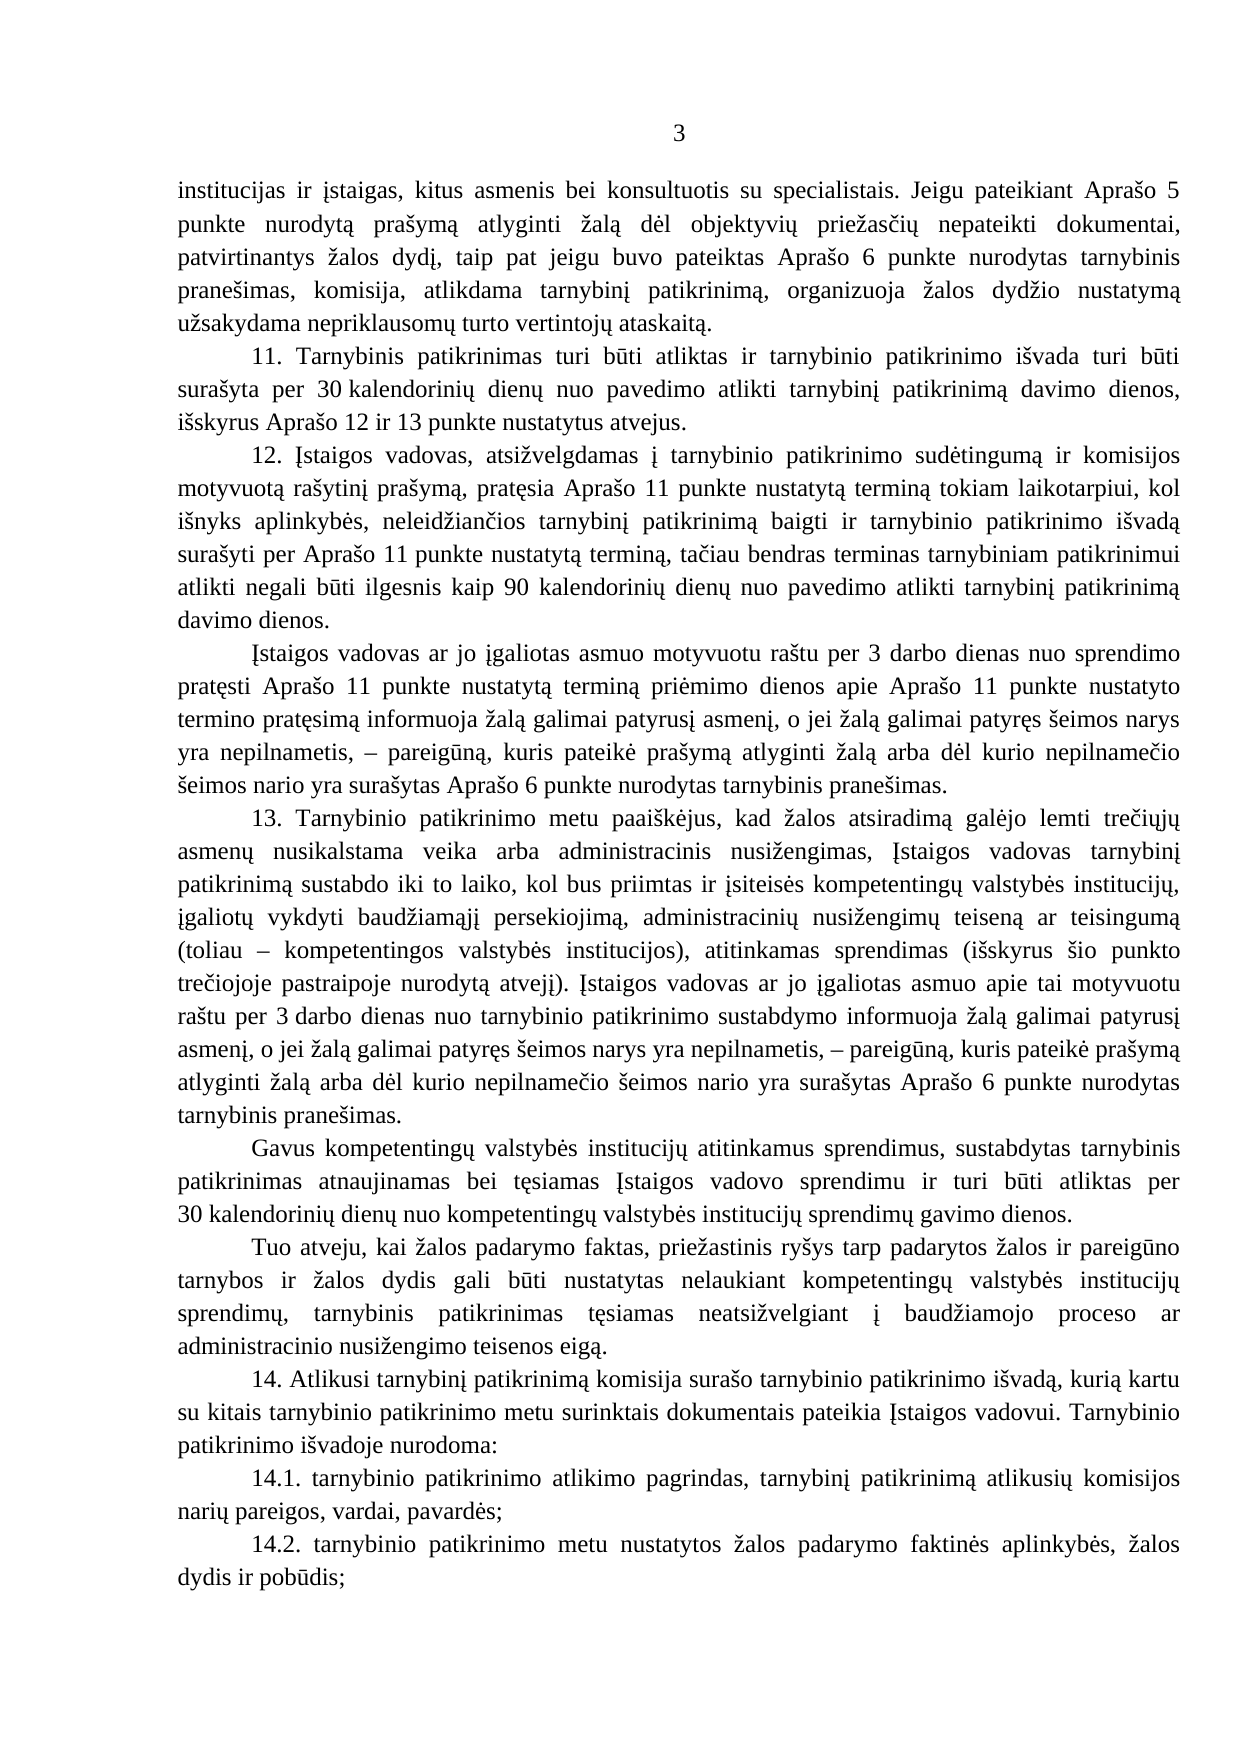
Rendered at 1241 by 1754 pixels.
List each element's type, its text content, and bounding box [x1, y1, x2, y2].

text Įstaigos vadovas ar jo įgaliotas asmuo motyvuotu raštu per 3 darbo dienas nuo sprendimo pratęsti Aprašo 11 punkte nustatytą terminą priėmimo dienos apie Aprašo 11 punkte nustatyto termino pratęsimą informuoja žalą galimai patyrusį asmenį, o jei žalą galimai patyręs šeimos narys yra nepilnametis, – pareigūną, kuris pateikė prašymą atlyginti žalą arba dėl kurio nepilnamečio šeimos nario yra surašytas Aprašo 6 punkte nurodytas tarnybinis pranešimas. [177, 638, 1181, 799]
text 13. Tarnybinio patikrinimo metu paaiškėjus, kad žalos atsiradimą galėjo lemti trečiųjų asmenų nusikalstama veika arba administracinis nusižengimas, Įstaigos vadovas tarnybinį patikrinimą sustabdo iki to laiko, kol bus priimtas ir įsiteisės kompetentingų valstybės institucijų, įgaliotų vykdyti baudžiamąjį persekiojimą, administracinių nusižengimų teiseną ar teisingumą (toliau – kompetentingos valstybės institucijos), atitinkamas sprendimas (išskyrus šio punkto trečiojoje pastraipoje nurodytą atvejį). Įstaigos vadovas ar jo įgaliotas asmuo apie tai motyvuotu raštu per 3 darbo dienas nuo tarnybinio patikrinimo sustabdymo informuoja žalą galimai patyrusį asmenį, o jei žalą galimai patyręs šeimos narys yra nepilnametis, – pareigūną, kuris pateikė prašymą atlyginti žalą arba dėl kurio nepilnamečio šeimos nario yra surašytas Aprašo 6 punkte nurodytas tarnybinis pranešimas. [177, 803, 1181, 1129]
text 14. Atlikusi tarnybinį patikrinimą komisija surašo tarnybinio patikrinimo išvadą, kurią kartu su kitais tarnybinio patikrinimo metu surinktais dokumentais pateikia Įstaigos vadovui. Tarnybinio patikrinimo išvadoje nurodoma: [177, 1364, 1181, 1459]
text institucijas ir įstaigas, kitus asmenis bei konsultuotis su specialistais. Jeigu pateikiant Aprašo 5 punkte nurodytą prašymą atlyginti žalą dėl objektyvių priežasčių nepateikti dokumentai, patvirtinantys žalos dydį, taip pat jeigu buvo pateiktas Aprašo 6 punkte nurodytas tarnybinis pranešimas, komisija, atlikdama tarnybinį patikrinimą, organizuoja žalos dydžio nustatymą užsakydama nepriklausomų turto vertintojų ataskaitą. [177, 176, 1181, 336]
text 11. Tarnybinis patikrinimas turi būti atliktas ir tarnybinio patikrinimo išvada turi būti surašyta per 30 kalendorinių dienų nuo pavedimo atlikti tarnybinį patikrinimą davimo dienos, išskyrus Aprašo 12 ir 13 punkte nustatytus atvejus. [177, 341, 1181, 436]
text Gavus kompetentingų valstybės institucijų atitinkamus sprendimus, sustabdytas tarnybinis patikrinimas atnaujinamas bei tęsiamas Įstaigos vadovo sprendimu ir turi būti atliktas per 30 kalendorinių dienų nuo kompetentingų valstybės institucijų sprendimų gavimo dienos. [177, 1133, 1181, 1228]
text Tuo atveju, kai žalos padarymo faktas, priežastinis ryšys tarp padarytos žalos ir pareigūno tarnybos ir žalos dydis gali būti nustatytas nelaukiant kompetentingų valstybės institucijų sprendimų, tarnybinis patikrinimas tęsiamas neatsižvelgiant į baudžiamojo proceso ar administracinio nusižengimo teisenos eigą. [177, 1232, 1181, 1360]
text 14.2. tarnybinio patikrinimo metu nustatytos žalos padarymo faktinės aplinkybės, žalos dydis ir pobūdis; [177, 1529, 1181, 1591]
text 14.1. tarnybinio patikrinimo atlikimo pagrindas, tarnybinį patikrinimą atlikusių komisijos narių pareigos, vardai, pavardės; [177, 1463, 1181, 1525]
text 12. Įstaigos vadovas, atsižvelgdamas į tarnybinio patikrinimo sudėtingumą ir komisijos motyvuotą rašytinį prašymą, pratęsia Aprašo 11 punkte nustatytą terminą tokiam laikotarpiui, kol išnyks aplinkybės, neleidžiančios tarnybinį patikrinimą baigti ir tarnybinio patikrinimo išvadą surašyti per Aprašo 11 punkte nustatytą terminą, tačiau bendras terminas tarnybiniam patikrinimui atlikti negali būti ilgesnis kaip 90 kalendorinių dienų nuo pavedimo atlikti tarnybinį patikrinimą davimo dienos. [177, 440, 1181, 634]
